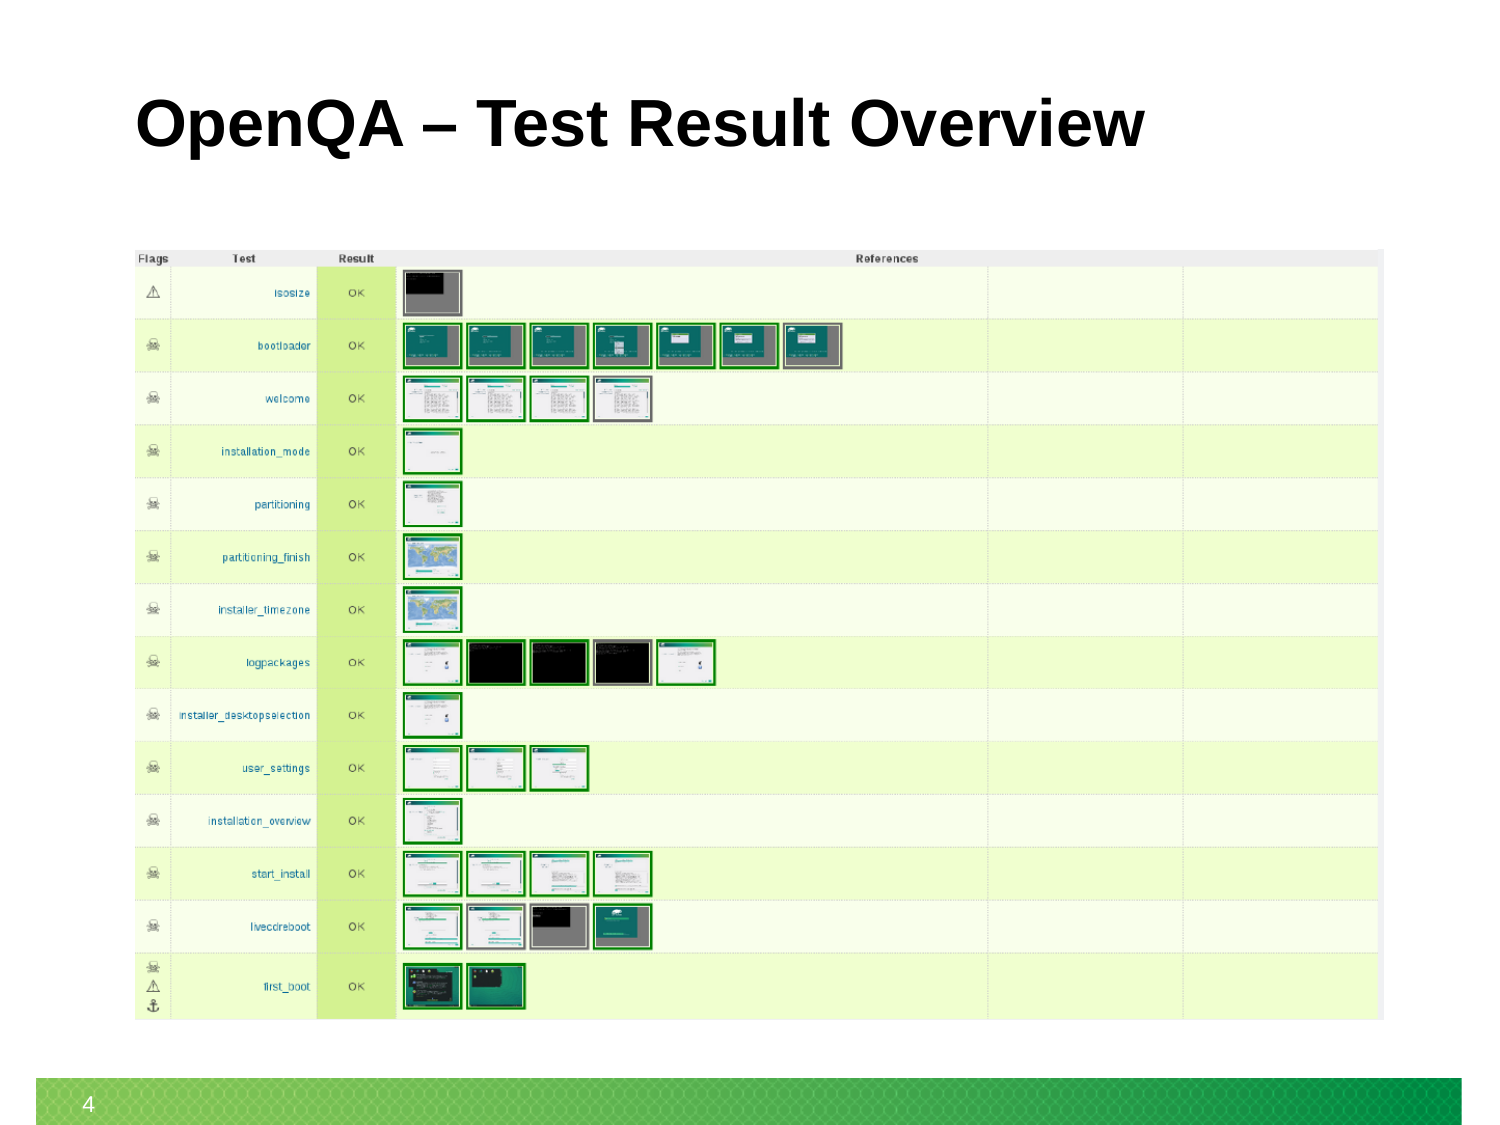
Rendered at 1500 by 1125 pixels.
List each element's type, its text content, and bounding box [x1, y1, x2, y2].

title OpenQA – Test Result Overview [135, 41, 1372, 204]
picture [135, 249, 1384, 1021]
picture [36, 1078, 1462, 1125]
